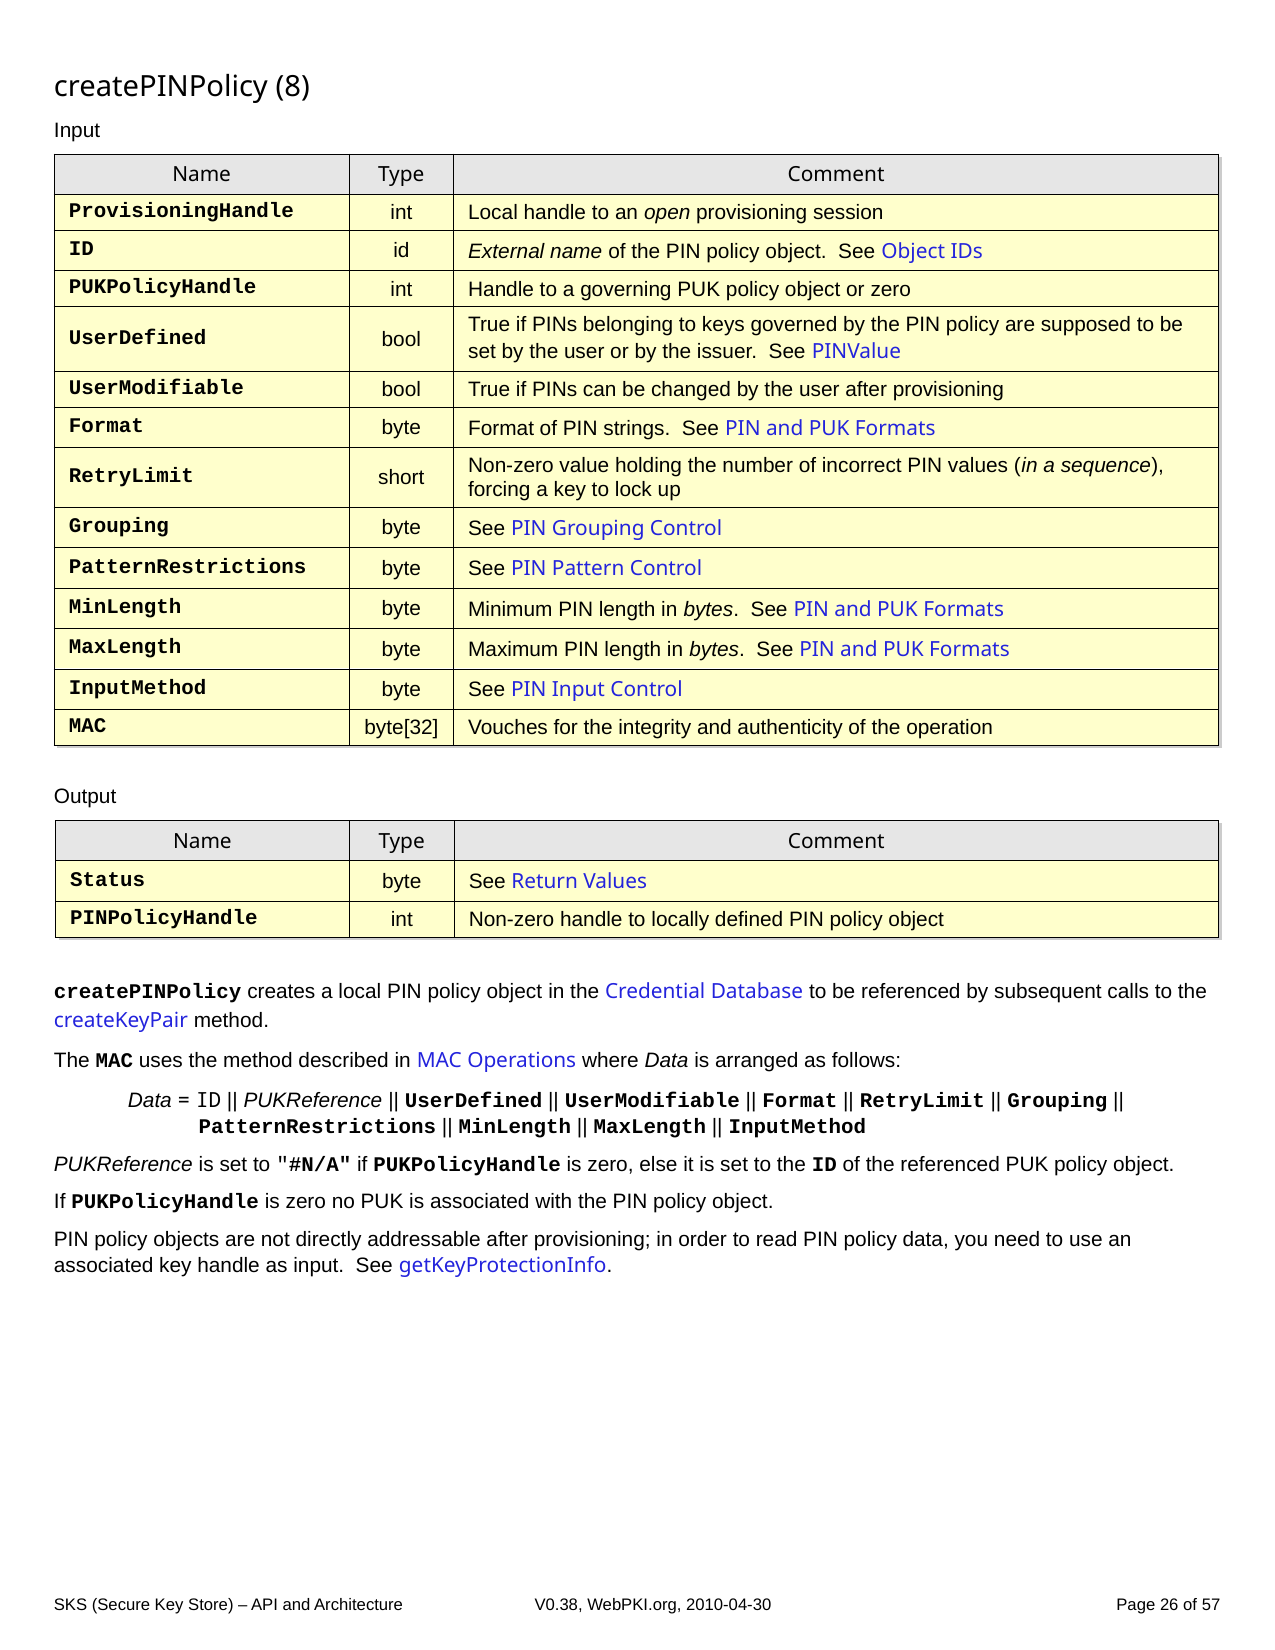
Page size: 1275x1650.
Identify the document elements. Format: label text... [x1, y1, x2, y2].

table_cell Non-zero value holding the number of incorrect PIN values (in a sequence), forcing a key to lock up [454, 448, 1218, 507]
table_cell See PIN Pattern Control [454, 548, 1218, 588]
table_cell See PIN Grouping Control [454, 508, 1218, 547]
table_header Comment [455, 821, 1218, 860]
table_cell True if PINs belonging to keys governed by the PIN policy are supposed to be set by the user or by the issuer. See PINValue [454, 307, 1218, 371]
table_cell PINPolicyHandle [56, 902, 349, 937]
text Data = ID || PUKReference || UserDefined || UserModifiable || Format || RetryLimit || Grouping || PatternRestrictions || MinLength || MaxLength || InputMethod [54, 1085, 1221, 1139]
table_cell InputMethod [55, 670, 349, 709]
table_cell PUKPolicyHandle [55, 271, 349, 306]
text PIN policy objects are not directly addressable after provisioning; in order to read PIN policy data, you need to use an associated key handle as input. See getKeyProtectionInfo. [54, 1227, 1221, 1279]
table_cell bool [350, 307, 453, 371]
table_cell int [350, 902, 454, 937]
table_cell MinLength [55, 589, 349, 628]
table_cell Handle to a governing PUK policy object or zero [454, 271, 1218, 306]
subtitle createPINPolicy (8) [54, 66, 1221, 105]
table_header Name [55, 155, 349, 194]
text If PUKPolicyHandle is zero no PUK is associated with the PIN policy object. [54, 1189, 1221, 1215]
table_cell Local handle to an open provisioning session [454, 195, 1218, 230]
table_cell bool [350, 372, 453, 407]
table_cell True if PINs can be changed by the user after provisioning [454, 372, 1218, 407]
table_cell External name of the PIN policy object. See Object IDs [454, 231, 1218, 270]
table_cell Format of PIN strings. See PIN and PUK Formats [454, 408, 1218, 447]
table_cell byte [350, 508, 453, 547]
table_cell ProvisioningHandle [55, 195, 349, 230]
table_cell See Return Values [455, 861, 1218, 901]
table_cell UserDefined [55, 307, 349, 371]
table_cell id [350, 231, 453, 270]
table_header Type [350, 821, 454, 860]
table_cell int [350, 195, 453, 230]
table_cell byte [350, 670, 453, 709]
table_cell byte⁮[32] [350, 710, 453, 745]
table_cell Maximum PIN length in bytes. See PIN and PUK Formats [454, 629, 1218, 668]
table_cell byte [350, 548, 453, 588]
table_cell See PIN Input Control [454, 670, 1218, 709]
table_cell Non-zero handle to locally defined PIN policy object [455, 902, 1218, 937]
text Input [54, 118, 1221, 142]
table_cell Format [55, 408, 349, 447]
text PUKReference is set to "#N/A" if PUKPolicyHandle is zero, else it is set to the ID of the referenced PUK policy object. [54, 1151, 1221, 1177]
table_cell Vouches for the integrity and authenticity of the operation [454, 710, 1218, 745]
table_cell RetryLimit [55, 448, 349, 507]
table_header Name [56, 821, 349, 860]
table_cell byte [350, 629, 453, 668]
table_cell short [350, 448, 453, 507]
table_header Comment [454, 155, 1218, 194]
table_cell byte [350, 408, 453, 447]
table_cell Status [56, 861, 349, 901]
table_cell int [350, 271, 453, 306]
text Output [54, 784, 1221, 808]
table_header Type [350, 155, 453, 194]
table_cell MaxLength [55, 629, 349, 668]
table_cell MAC [55, 710, 349, 745]
table_cell Minimum PIN length in bytes. See PIN and PUK Formats [454, 589, 1218, 628]
table_cell UserModifiable [55, 372, 349, 407]
table_cell ID [55, 231, 349, 270]
text The MAC uses the method described in MAC Operations where Data is arranged as follows: [54, 1045, 1221, 1073]
table_cell byte [350, 861, 454, 901]
text createPINPolicy creates a local PIN policy object in the Credential Database to be referenced by subsequent calls to the createKeyPair method. [54, 976, 1221, 1033]
table_cell Grouping [55, 508, 349, 547]
table_cell byte [350, 589, 453, 628]
table_cell PatternRestrictions [55, 548, 349, 588]
